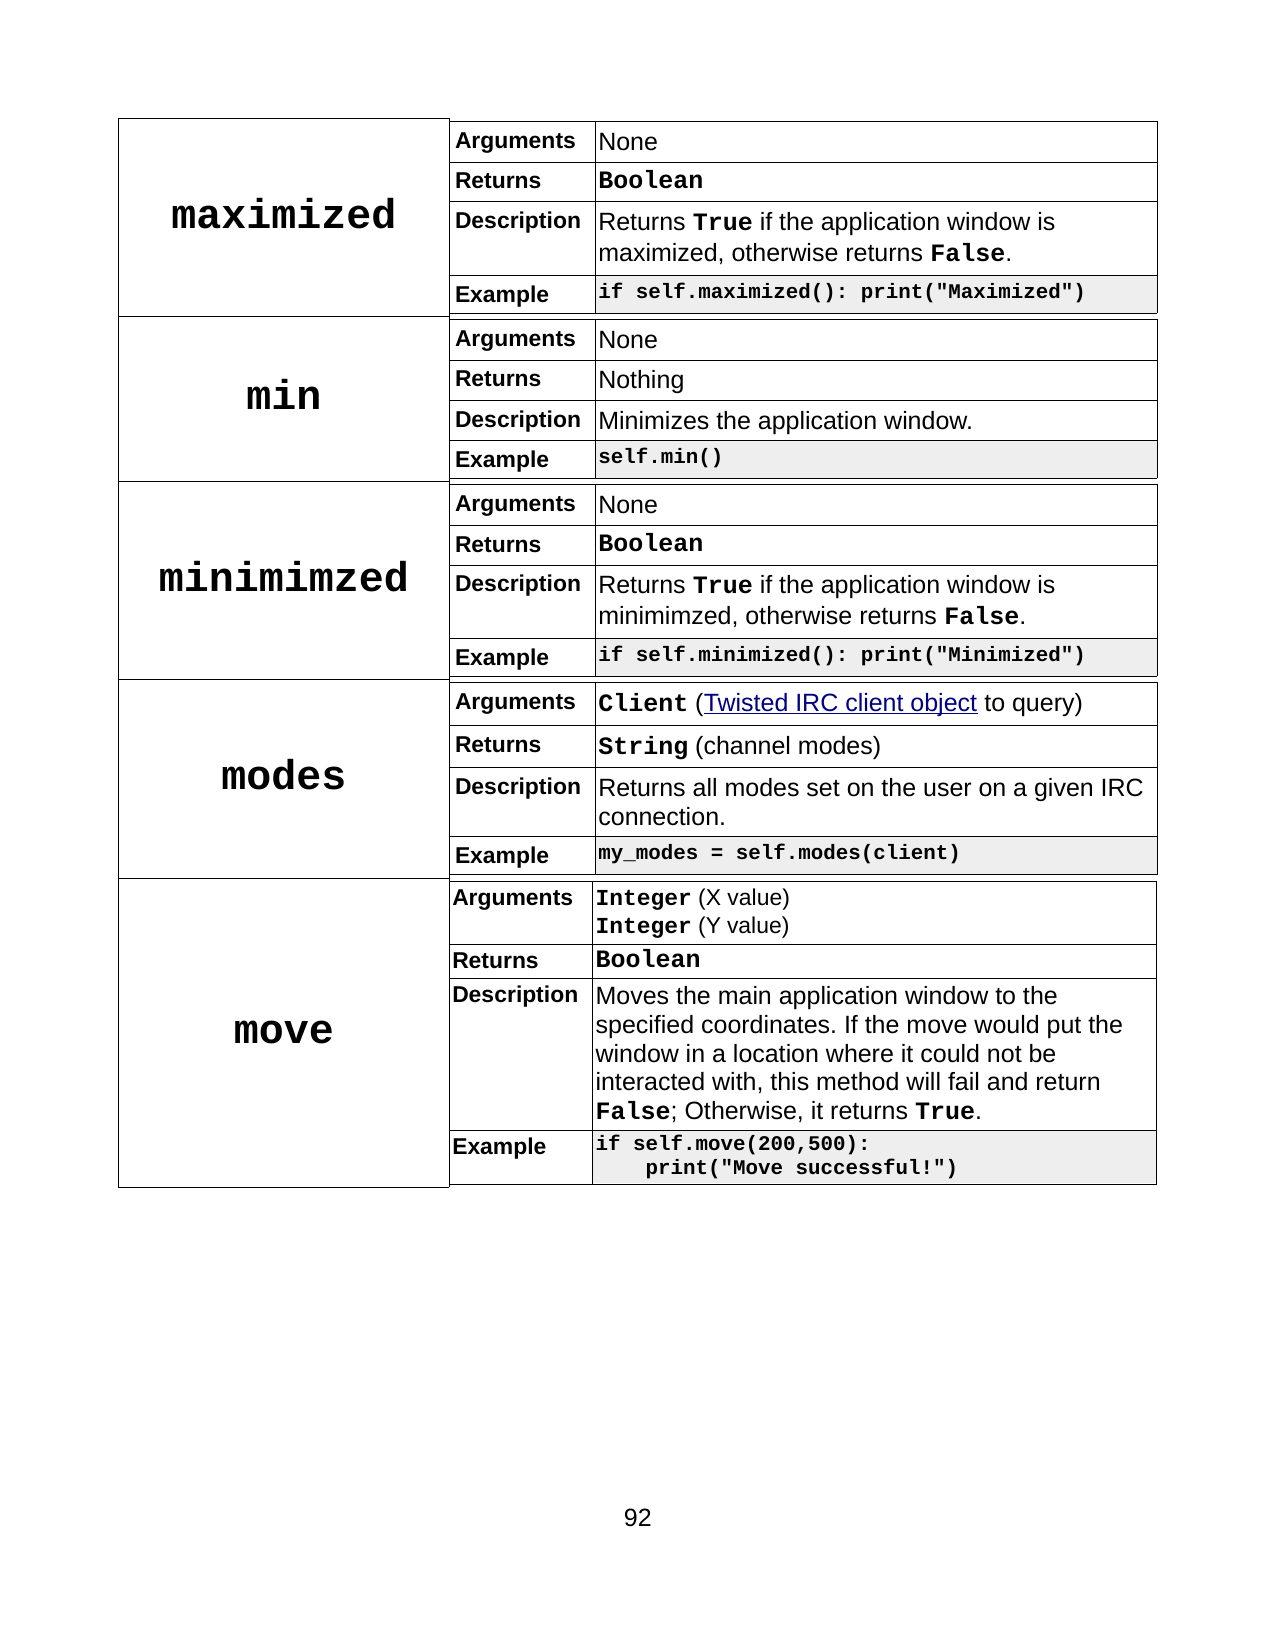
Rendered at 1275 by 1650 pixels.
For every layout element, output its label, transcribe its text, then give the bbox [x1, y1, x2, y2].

table_cell if self.maximized(): print("Maximized") [596, 276, 1157, 313]
table_header Arguments [450, 485, 595, 525]
table_header Arguments [450, 320, 595, 359]
table_cell Minimizes the application window. [596, 401, 1157, 440]
table_cell Description [450, 202, 595, 275]
table_cell move [119, 879, 449, 1187]
table_cell Returns [450, 361, 595, 400]
table_cell Returns True if the application window is minimimzed, otherwise returns False. [596, 566, 1157, 638]
table_cell minimimzed [119, 482, 449, 679]
table_header None [596, 122, 1157, 162]
table_cell Description [450, 566, 595, 638]
table_header Arguments [450, 882, 592, 943]
table_cell Boolean [596, 526, 1157, 564]
table_header Integer (X value) Integer (Y value) [593, 882, 1156, 943]
table_header Arguments [450, 683, 595, 725]
table_cell Example [450, 639, 595, 676]
table_cell Description [450, 979, 592, 1130]
table_header Client (Twisted IRC client object to query) [596, 683, 1157, 725]
table_cell self.min() [596, 441, 1157, 478]
table_cell Boolean [596, 163, 1157, 201]
table_cell Returns [450, 526, 595, 564]
table_cell Example [450, 837, 595, 874]
table_cell Returns all modes set on the user on a given IRC connection. [596, 768, 1157, 836]
table_header None [596, 320, 1157, 359]
table_cell if self.minimized(): print("Minimized") [596, 639, 1157, 676]
table_cell String (channel modes) [596, 726, 1157, 767]
table_cell my_modes = self.modes(client) [596, 837, 1157, 874]
table_cell Description [450, 401, 595, 440]
table_cell Moves the main application window to the specified coordinates. If the move would put the window in a location where it could not be interacted with, this method will fail and return False; Otherwise, it returns True. [593, 979, 1156, 1130]
table_header None [596, 485, 1157, 525]
table_cell Returns [450, 945, 592, 978]
table_cell min [119, 317, 449, 481]
table_cell Description [450, 768, 595, 836]
table_cell Example [450, 1131, 592, 1183]
table_cell if self.move(200,500): print("Move successful!") [593, 1131, 1156, 1183]
table_cell Boolean [593, 945, 1156, 978]
table_cell Returns [450, 726, 595, 767]
table_cell Example [450, 441, 595, 478]
table_cell modes [119, 680, 449, 877]
table_cell Returns [450, 163, 595, 201]
table_cell Nothing [596, 361, 1157, 400]
table_header Arguments [450, 122, 595, 162]
table_cell maximized [119, 119, 449, 316]
table_cell Example [450, 276, 595, 313]
table_cell Returns True if the application window is maximized, otherwise returns False. [596, 202, 1157, 275]
